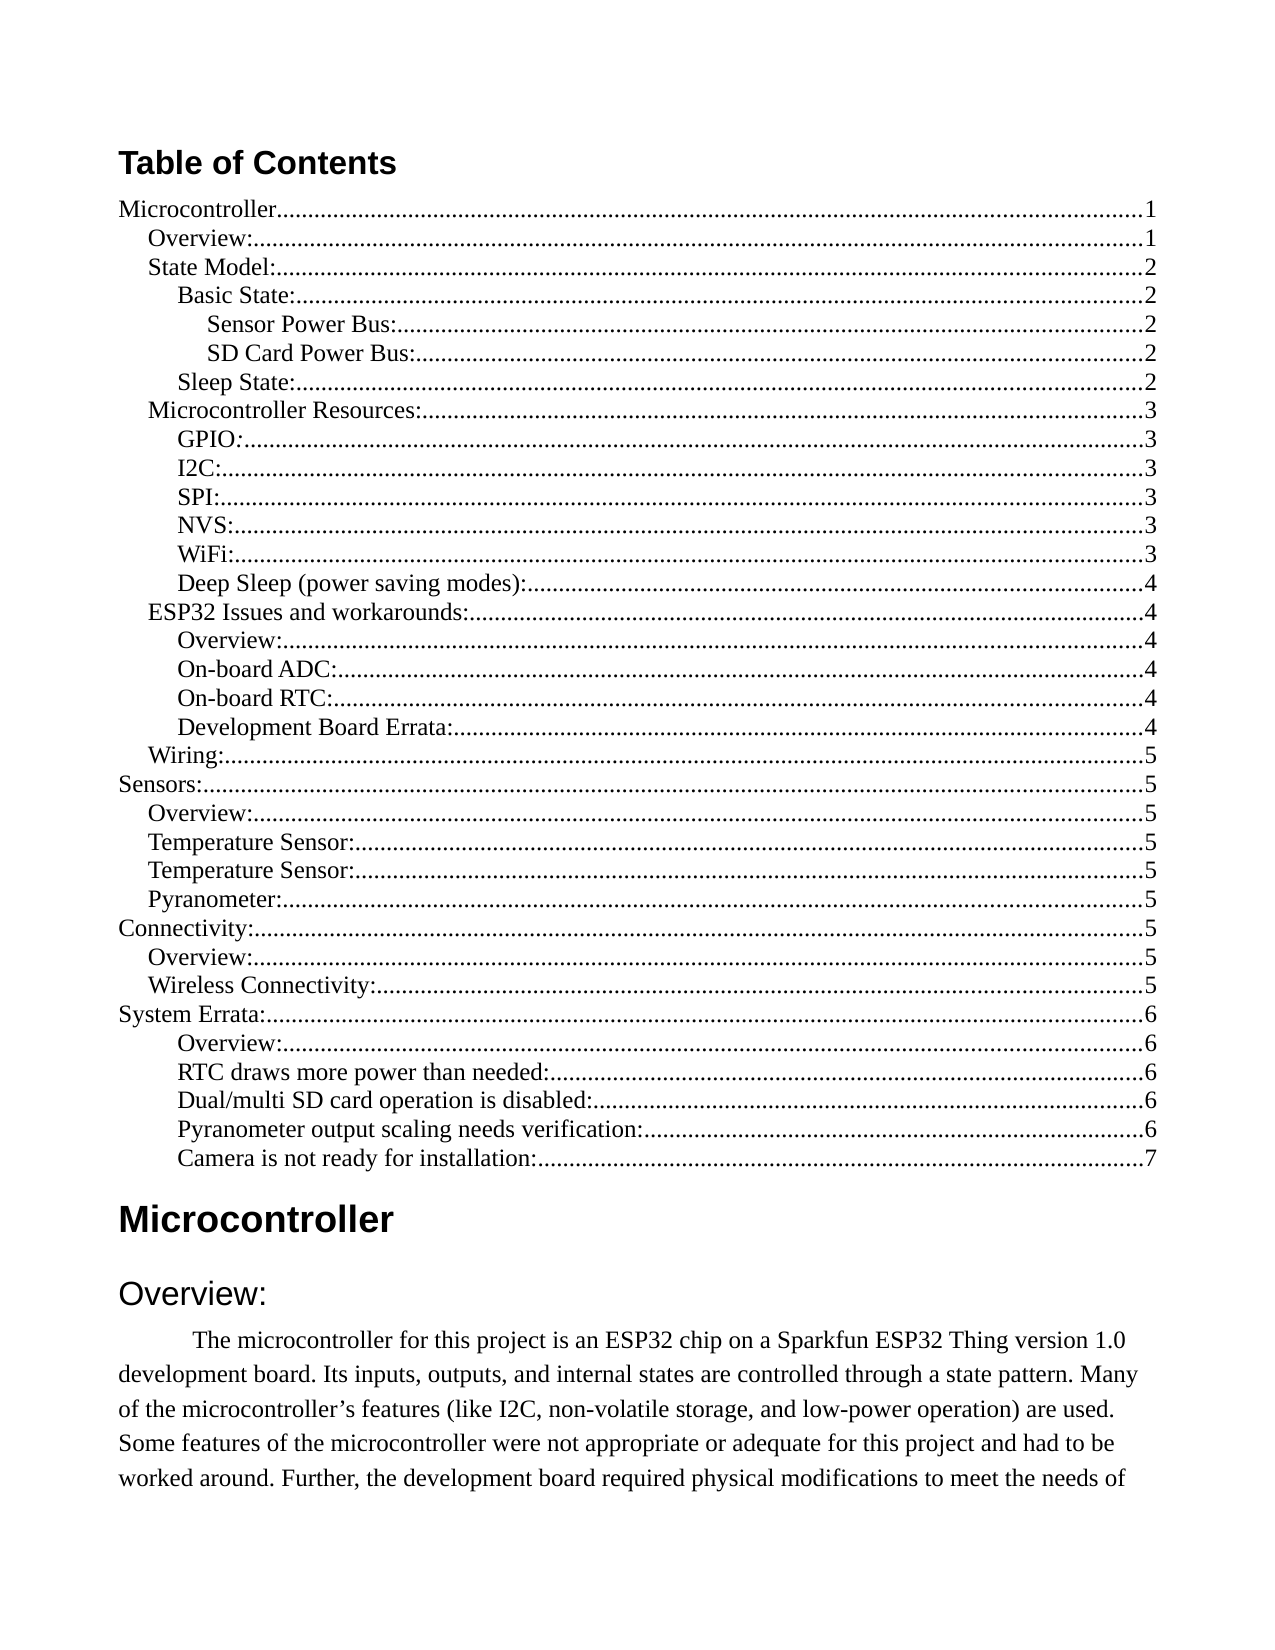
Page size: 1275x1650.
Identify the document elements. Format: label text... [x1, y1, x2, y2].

text SD Card Power Bus: 2 [207, 338, 1157, 367]
text On-board ADC: 4 [177, 654, 1157, 683]
text Overview: 6 [177, 1028, 1157, 1057]
text Temperature Sensor: 5 [148, 827, 1157, 855]
text Overview: 5 [148, 942, 1157, 970]
text Connectivity: 5 [118, 913, 1157, 942]
text ESP32 Issues and workarounds: 4 [148, 597, 1157, 625]
text Wiring: 5 [148, 740, 1157, 769]
text Microcontroller Resources: 3 [148, 395, 1157, 424]
text SPI: 3 [177, 482, 1157, 510]
subtitle Overview: [118, 1273, 1157, 1312]
text NVS: 3 [177, 510, 1157, 539]
text Overview: 1 [148, 223, 1157, 252]
text Sleep State: 2 [177, 367, 1157, 395]
text Temperature Sensor: 5 [148, 855, 1157, 884]
text Sensors: 5 [118, 769, 1157, 798]
text Camera is not ready for installation: 7 [177, 1143, 1157, 1172]
subtitle Table of Contents [118, 143, 1157, 182]
text Basic State: 2 [177, 280, 1157, 309]
text Overview: 5 [148, 798, 1157, 827]
text Microcontroller 1 [118, 194, 1157, 223]
text Pyranometer output scaling needs verification: 6 [177, 1114, 1157, 1143]
text Wireless Connectivity: 5 [148, 970, 1157, 999]
text On-board RTC: 4 [177, 683, 1157, 712]
text Development Board Errata: 4 [177, 712, 1157, 740]
text I2C: 3 [177, 453, 1157, 482]
text GPIO: 3 [177, 424, 1157, 453]
text Pyranometer: 5 [148, 884, 1157, 913]
subtitle Microcontroller [118, 1197, 1157, 1240]
text State Model: 2 [148, 252, 1157, 280]
text System Errata: 6 [118, 999, 1157, 1028]
text Sensor Power Bus: 2 [207, 309, 1157, 338]
text Overview: 4 [177, 625, 1157, 654]
text RTC draws more power than needed: 6 [177, 1057, 1157, 1085]
text Deep Sleep (power saving modes): 4 [177, 568, 1157, 597]
text WiFi: 3 [177, 539, 1157, 568]
text The microcontroller for this project is an ESP32 chip on a Sparkfun ESP32 Thing version 1.0 development board. Its inputs, outputs, and internal states are controlled through a state pattern. Many of the microcontroller’s features (like I2C, non-volatile storage, and low-power operation) are used. Some features of the microcontroller were not appropriate or adequate for this project and had to be worked around. Further, the development board required physical modifications to meet the needs of [118, 1325, 1157, 1491]
text Dual/multi SD card operation is disabled: 6 [177, 1085, 1157, 1114]
